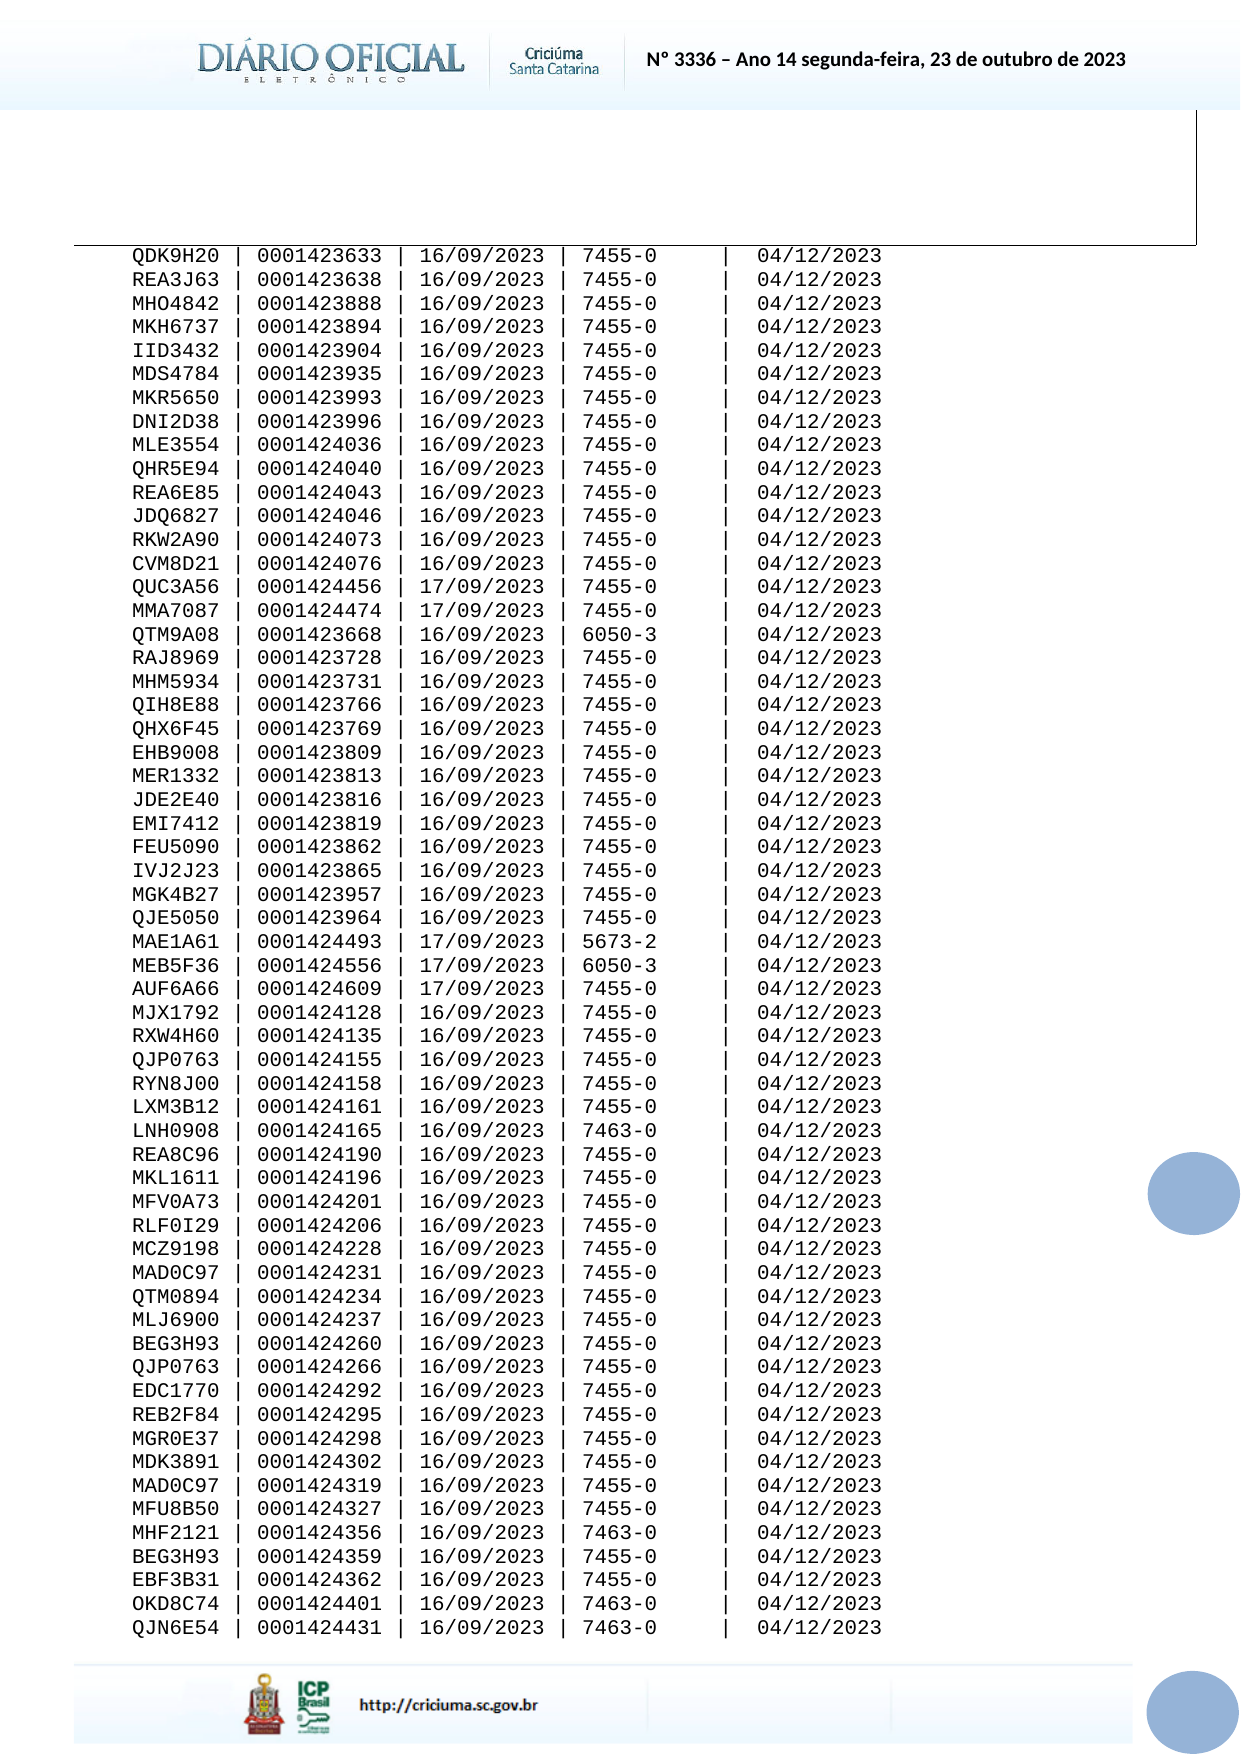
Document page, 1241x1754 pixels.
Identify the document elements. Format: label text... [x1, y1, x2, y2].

text LNH0908 | 0001424165 | 16/09/2023 | 7463-0 | 04/12/2023 [44, 1120, 1196, 1144]
text MKH6737 | 0001423894 | 16/09/2023 | 7455-0 | 04/12/2023 [44, 316, 1196, 340]
text MAD0C97 | 0001424231 | 16/09/2023 | 7455-0 | 04/12/2023 [44, 1262, 1196, 1286]
text MLE3554 | 0001424036 | 16/09/2023 | 7455-0 | 04/12/2023 [44, 434, 1196, 458]
text EDC1770 | 0001424292 | 16/09/2023 | 7455-0 | 04/12/2023 [44, 1380, 1196, 1404]
text MKR5650 | 0001423993 | 16/09/2023 | 7455-0 | 04/12/2023 [44, 387, 1196, 411]
text RYN8J00 | 0001424158 | 16/09/2023 | 7455-0 | 04/12/2023 [44, 1073, 1196, 1096]
text MFU8B50 | 0001424327 | 16/09/2023 | 7455-0 | 04/12/2023 [44, 1498, 1196, 1522]
text QJE5050 | 0001423964 | 16/09/2023 | 7455-0 | 04/12/2023 [44, 907, 1196, 931]
text DNI2D38 | 0001423996 | 16/09/2023 | 7455-0 | 04/12/2023 [44, 411, 1196, 434]
text MHM5934 | 0001423731 | 16/09/2023 | 7455-0 | 04/12/2023 [44, 671, 1196, 694]
text MCZ9198 | 0001424228 | 16/09/2023 | 7455-0 | 04/12/2023 [44, 1238, 1196, 1262]
text BEG3H93 | 0001424359 | 16/09/2023 | 7455-0 | 04/12/2023 [44, 1546, 1196, 1569]
text QJP0763 | 0001424155 | 16/09/2023 | 7455-0 | 04/12/2023 [44, 1049, 1196, 1073]
text MAD0C97 | 0001424319 | 16/09/2023 | 7455-0 | 04/12/2023 [44, 1475, 1196, 1498]
text RAJ8969 | 0001423728 | 16/09/2023 | 7455-0 | 04/12/2023 [44, 647, 1196, 671]
text MFV0A73 | 0001424201 | 16/09/2023 | 7455-0 | 04/12/2023 [44, 1191, 1153, 1215]
text QHX6F45 | 0001423769 | 16/09/2023 | 7455-0 | 04/12/2023 [44, 718, 1196, 742]
text QJN6E54 | 0001424431 | 16/09/2023 | 7463-0 | 04/12/2023 [44, 1617, 1196, 1640]
text MAE1A61 | 0001424493 | 17/09/2023 | 5673-2 | 04/12/2023 [44, 931, 1196, 954]
text OKD8C74 | 0001424401 | 16/09/2023 | 7463-0 | 04/12/2023 [44, 1593, 1196, 1617]
text QJP0763 | 0001424266 | 16/09/2023 | 7455-0 | 04/12/2023 [44, 1357, 1196, 1380]
text QIH8E88 | 0001423766 | 16/09/2023 | 7455-0 | 04/12/2023 [44, 694, 1196, 718]
text REB2F84 | 0001424295 | 16/09/2023 | 7455-0 | 04/12/2023 [44, 1404, 1196, 1427]
text REA8C96 | 0001424190 | 16/09/2023 | 7455-0 | 04/12/2023 [44, 1144, 1196, 1167]
text MJX1792 | 0001424128 | 16/09/2023 | 7455-0 | 04/12/2023 [44, 1002, 1196, 1026]
text EMI7412 | 0001423819 | 16/09/2023 | 7455-0 | 04/12/2023 [44, 813, 1196, 836]
text FEU5090 | 0001423862 | 16/09/2023 | 7455-0 | 04/12/2023 [44, 836, 1196, 860]
text LXM3B12 | 0001424161 | 16/09/2023 | 7455-0 | 04/12/2023 [44, 1096, 1196, 1120]
text MDS4784 | 0001423935 | 16/09/2023 | 7455-0 | 04/12/2023 [44, 363, 1196, 387]
text REA3J63 | 0001423638 | 16/09/2023 | 7455-0 | 04/12/2023 [44, 269, 1196, 292]
text IID3432 | 0001423904 | 16/09/2023 | 7455-0 | 04/12/2023 [44, 340, 1196, 363]
text QHR5E94 | 0001424040 | 16/09/2023 | 7455-0 | 04/12/2023 [44, 458, 1196, 482]
text EHB9008 | 0001423809 | 16/09/2023 | 7455-0 | 04/12/2023 [44, 742, 1196, 765]
text MGR0E37 | 0001424298 | 16/09/2023 | 7455-0 | 04/12/2023 [44, 1427, 1196, 1451]
text MEB5F36 | 0001424556 | 17/09/2023 | 6050-3 | 04/12/2023 [44, 954, 1196, 978]
text JDQ6827 | 0001424046 | 16/09/2023 | 7455-0 | 04/12/2023 [44, 505, 1196, 529]
text QTM0894 | 0001424234 | 16/09/2023 | 7455-0 | 04/12/2023 [44, 1286, 1196, 1309]
text AUF6A66 | 0001424609 | 17/09/2023 | 7455-0 | 04/12/2023 [44, 978, 1196, 1002]
text IVJ2J23 | 0001423865 | 16/09/2023 | 7455-0 | 04/12/2023 [44, 860, 1196, 884]
text QTM9A08 | 0001423668 | 16/09/2023 | 6050-3 | 04/12/2023 [44, 623, 1196, 647]
text MHO4842 | 0001423888 | 16/09/2023 | 7455-0 | 04/12/2023 [44, 292, 1196, 316]
text JDE2E40 | 0001423816 | 16/09/2023 | 7455-0 | 04/12/2023 [44, 789, 1196, 813]
text EBF3B31 | 0001424362 | 16/09/2023 | 7455-0 | 04/12/2023 [44, 1569, 1196, 1593]
text REA6E85 | 0001424043 | 16/09/2023 | 7455-0 | 04/12/2023 [44, 482, 1196, 505]
text MMA7087 | 0001424474 | 17/09/2023 | 7455-0 | 04/12/2023 [44, 600, 1196, 623]
text RLF0I29 | 0001424206 | 16/09/2023 | 7455-0 | 04/12/2023 [44, 1215, 1196, 1238]
text MDK3891 | 0001424302 | 16/09/2023 | 7455-0 | 04/12/2023 [44, 1451, 1196, 1475]
text MGK4B27 | 0001423957 | 16/09/2023 | 7455-0 | 04/12/2023 [44, 884, 1196, 907]
text RXW4H60 | 0001424135 | 16/09/2023 | 7455-0 | 04/12/2023 [44, 1026, 1196, 1049]
text MKL1611 | 0001424196 | 16/09/2023 | 7455-0 | 04/12/2023 [44, 1167, 1157, 1191]
text MER1332 | 0001423813 | 16/09/2023 | 7455-0 | 04/12/2023 [44, 765, 1196, 789]
text MHF2121 | 0001424356 | 16/09/2023 | 7463-0 | 04/12/2023 [44, 1522, 1196, 1546]
text QDK9H20 | 0001423633 | 16/09/2023 | 7455-0 | 04/12/2023 [44, 245, 1196, 269]
text BEG3H93 | 0001424260 | 16/09/2023 | 7455-0 | 04/12/2023 [44, 1333, 1196, 1357]
text MLJ6900 | 0001424237 | 16/09/2023 | 7455-0 | 04/12/2023 [44, 1309, 1196, 1333]
text RKW2A90 | 0001424073 | 16/09/2023 | 7455-0 | 04/12/2023 [44, 529, 1196, 553]
text QUC3A56 | 0001424456 | 17/09/2023 | 7455-0 | 04/12/2023 [44, 576, 1196, 600]
text CVM8D21 | 0001424076 | 16/09/2023 | 7455-0 | 04/12/2023 [44, 553, 1196, 576]
